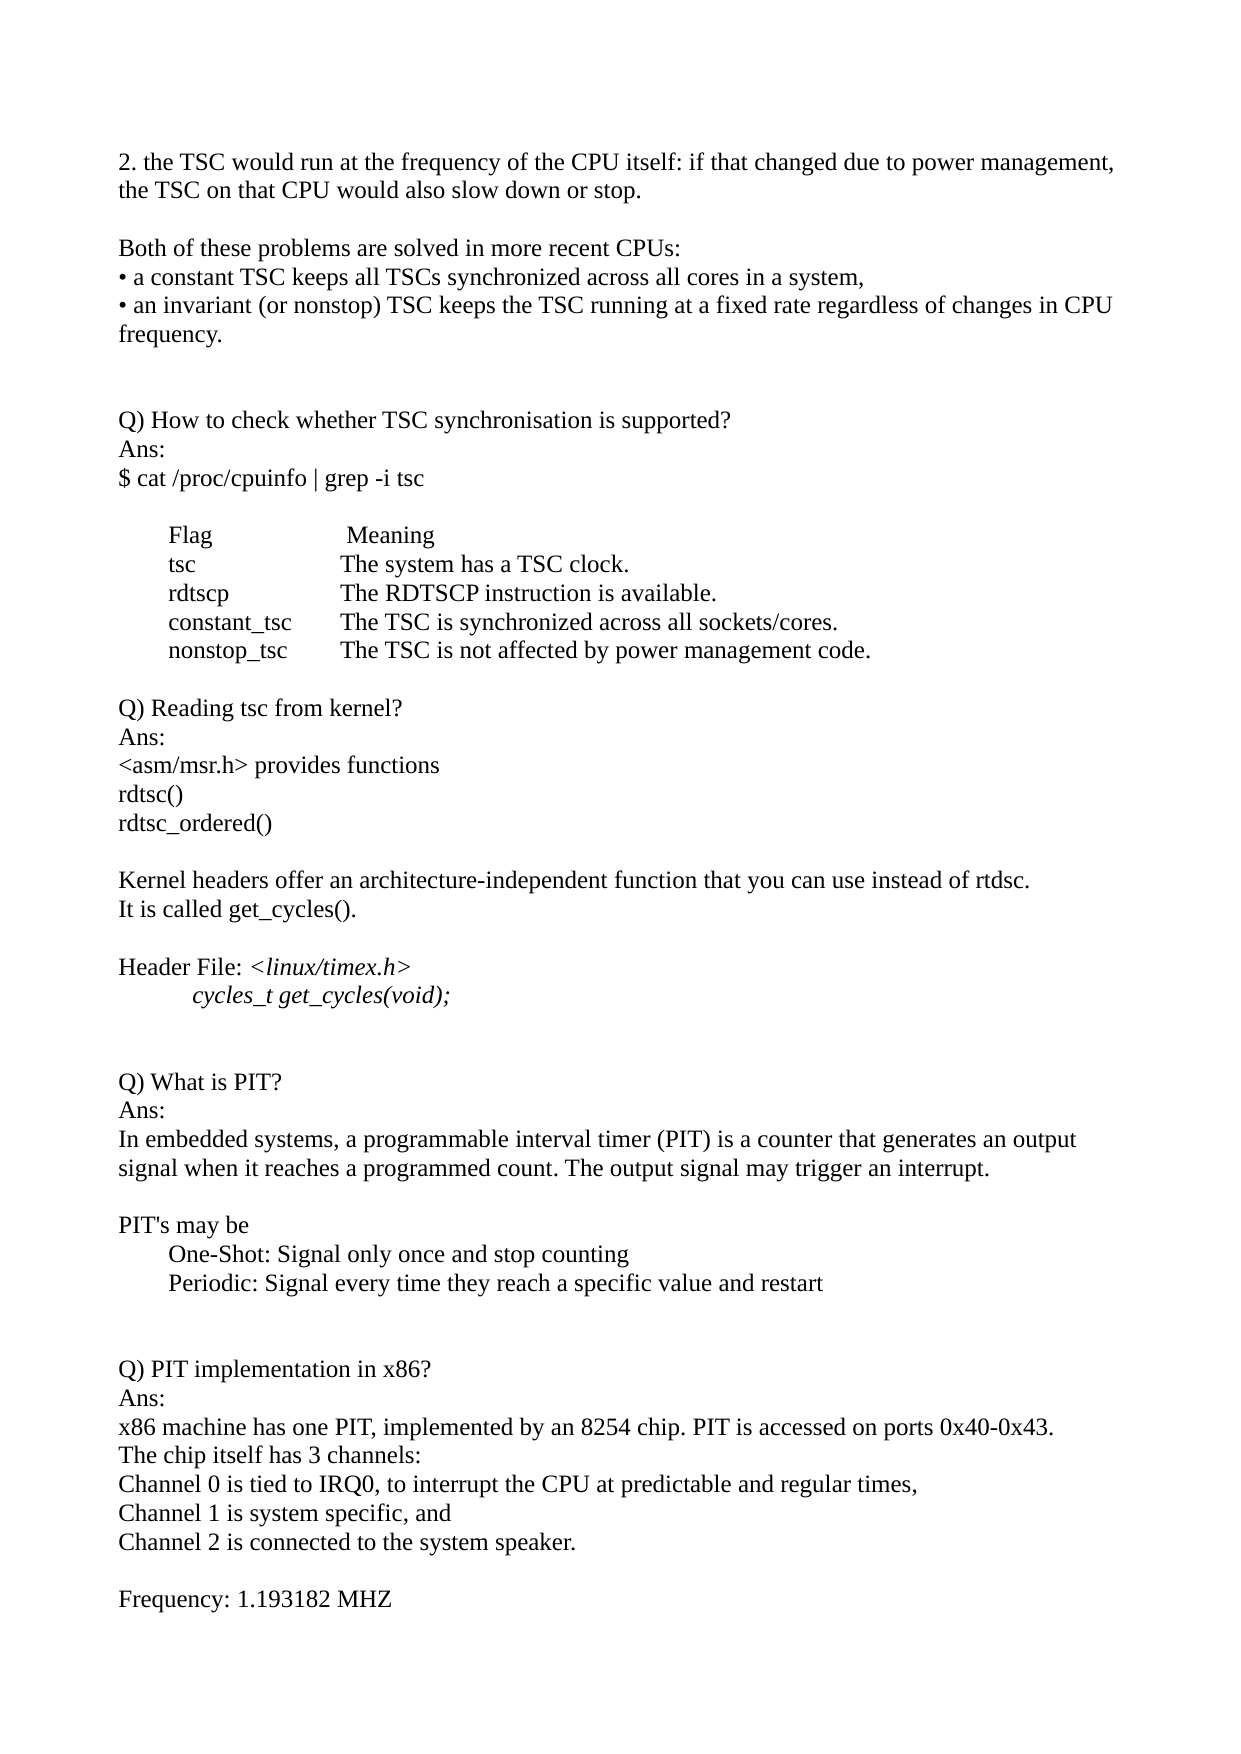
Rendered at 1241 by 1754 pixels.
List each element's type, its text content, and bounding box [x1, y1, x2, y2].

text Flag Meaning [118, 521, 1122, 549]
text 2. the TSC would run at the frequency of the CPU itself: if that changed due to power management, the TSC on that CPU would also slow down or stop. [118, 147, 1122, 204]
text Channel 1 is system specific, and [118, 1498, 1122, 1527]
text <asm/msr.h> provides functions [118, 751, 1122, 779]
text Kernel headers offer an architecture-independent function that you can use instead of rtdsc. [118, 866, 1122, 894]
text Q) What is PIT? [118, 1067, 1122, 1096]
text tsc The system has a TSC clock. [118, 549, 1122, 578]
text Channel 2 is connected to the system speaker. [118, 1527, 1122, 1556]
text Both of these problems are solved in more recent CPUs: [118, 233, 1122, 262]
text Header File: <linux/timex.h> [118, 952, 1122, 981]
text constant_tsc The TSC is synchronized across all sockets/cores. [118, 607, 1122, 636]
text PIT's may be [118, 1211, 1122, 1239]
text $ cat /proc/cpuinfo | grep -i tsc [118, 463, 1122, 492]
text In embedded systems, a programmable interval timer (PIT) is a counter that generates an output signal when it reaches a programmed count. The output signal may trigger an interrupt. [118, 1124, 1122, 1182]
text Q) How to check whether TSC synchronisation is supported? [118, 406, 1122, 434]
text Ans: [118, 1096, 1122, 1124]
text Ans: [118, 722, 1122, 751]
text x86 machine has one PIT, implemented by an 8254 chip. PIT is accessed on ports 0x40-0x43. [118, 1412, 1122, 1441]
text • a constant TSC keeps all TSCs synchronized across all cores in a system, [118, 262, 1122, 291]
text Ans: [118, 434, 1122, 463]
text Q) Reading tsc from kernel? [118, 693, 1122, 722]
text cycles_t get_cycles(void); [118, 981, 1122, 1009]
text Ans: [118, 1383, 1122, 1412]
text The chip itself has 3 channels: [118, 1441, 1122, 1469]
text rdtscp The RDTSCP instruction is available. [118, 578, 1122, 607]
text rdtsc_ordered() [118, 808, 1122, 837]
text Q) PIT implementation in x86? [118, 1354, 1122, 1383]
text nonstop_tsc The TSC is not affected by power management code. [118, 636, 1122, 664]
text One-Shot: Signal only once and stop counting [118, 1239, 1122, 1268]
text Channel 0 is tied to IRQ0, to interrupt the CPU at predictable and regular times, [118, 1469, 1122, 1498]
text Periodic: Signal every time they reach a specific value and restart [118, 1268, 1122, 1297]
text • an invariant (or nonstop) TSC keeps the TSC running at a fixed rate regardless of changes in CPU frequency. [118, 291, 1122, 348]
text Frequency: 1.193182 MHZ [118, 1584, 1122, 1613]
text rdtsc() [118, 779, 1122, 808]
text It is called get_cycles(). [118, 894, 1122, 923]
